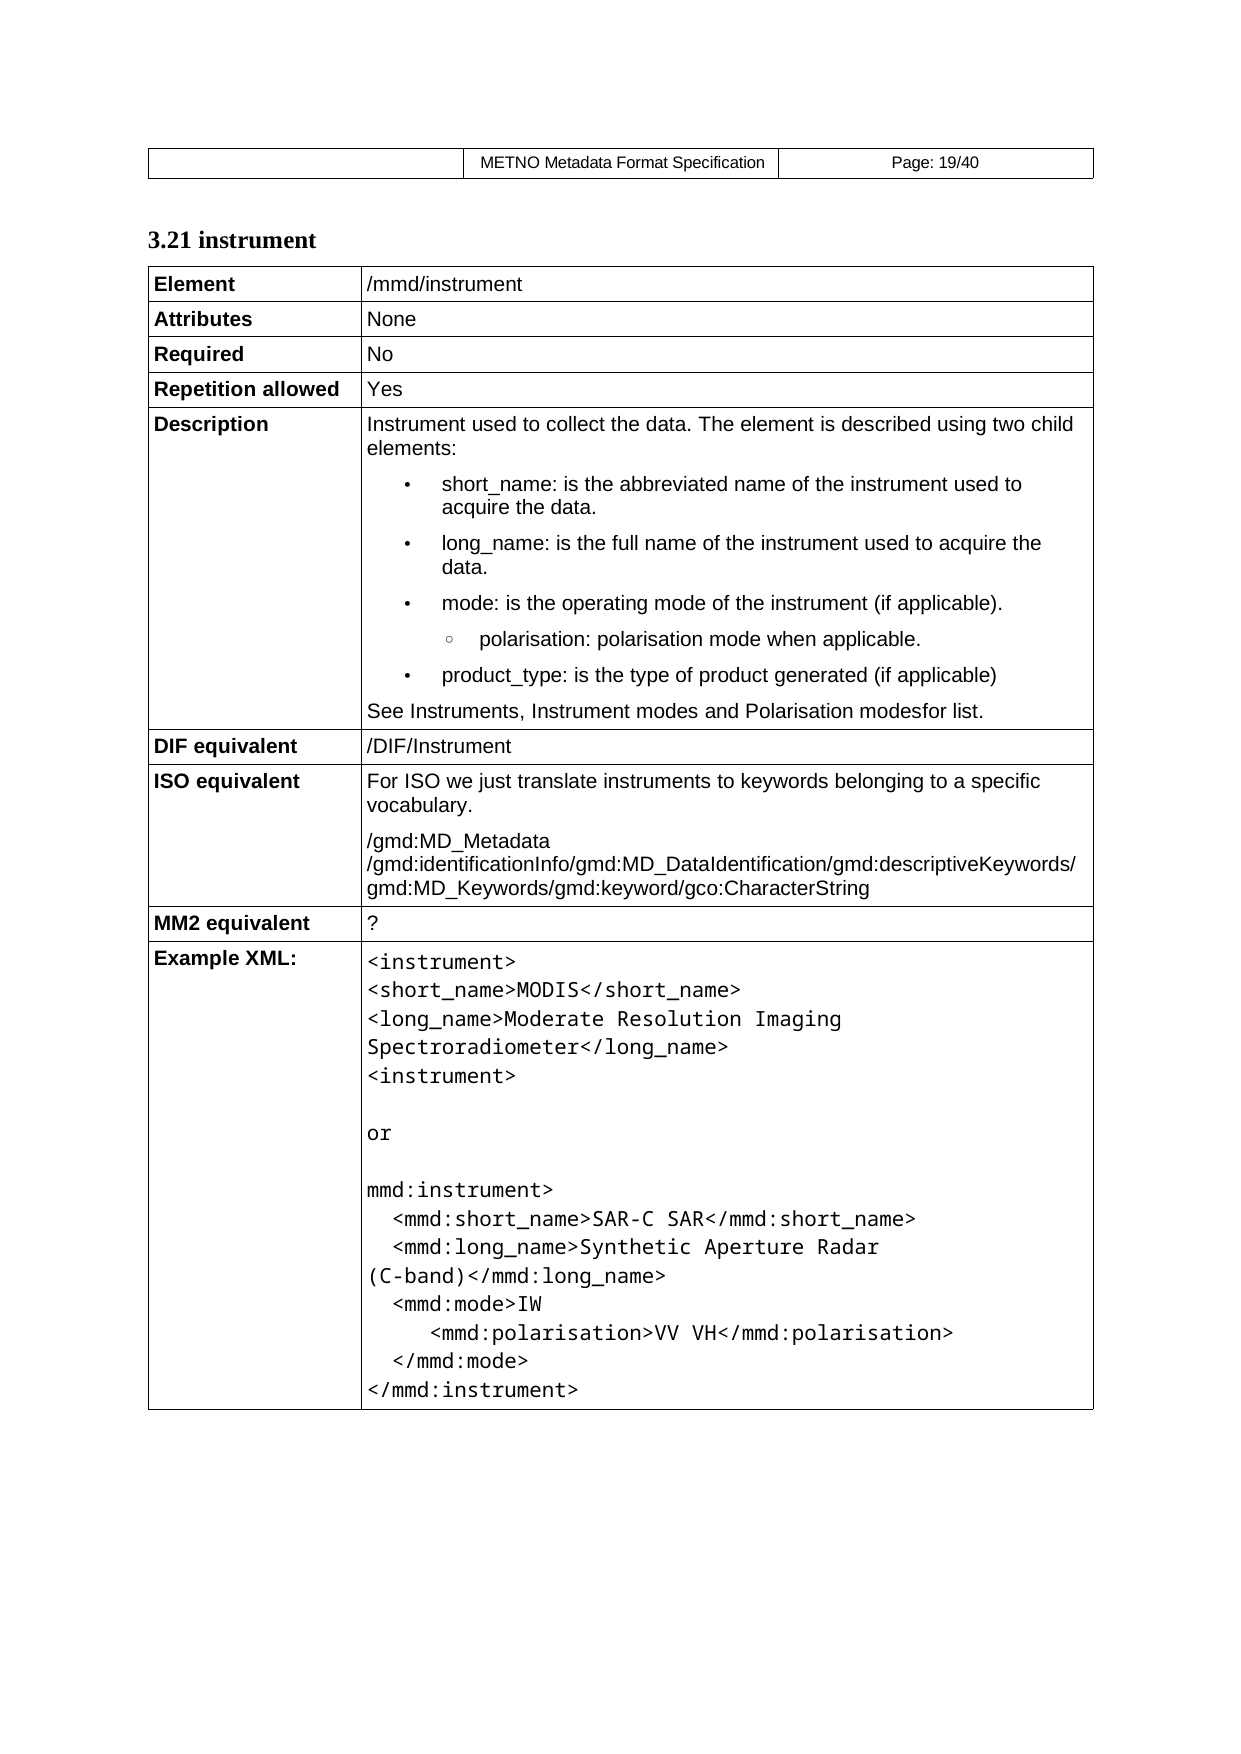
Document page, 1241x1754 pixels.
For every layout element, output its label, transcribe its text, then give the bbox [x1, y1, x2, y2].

table_cell Instrument used to collect the data. The element is described using two child elements: short_name: is the abbreviated name of the instrument used to acquire the data. long_name: is the full name of the instrument used to acquire the data. mode: is the operating mode of the instrument (if applicable). polarisation: polarisation mode when applicable. product_type: is the type of product generated (if applicable) See Instruments, Instrument modes and Polarisation modesfor list. [362, 408, 1093, 729]
table_cell Yes [362, 373, 1093, 407]
table_cell For ISO we just translate instruments to keywords belonging to a specific vocabulary. /gmd:MD_Metadata /gmd:identificationInfo/gmd:MD_DataIdentification/gmd:descriptiveKeywords/gmd:MD_Keywords/gmd:keyword/gco:CharacterString [362, 765, 1093, 906]
table_cell ? [362, 907, 1093, 941]
table_cell MM2 equivalent [149, 907, 361, 941]
table_cell No [362, 337, 1093, 372]
table_header /mmd/instrument [362, 267, 1093, 301]
table_cell ISO equivalent [149, 765, 361, 906]
table_cell Example XML: [149, 942, 361, 1409]
table_cell /DIF/Instrument [362, 730, 1093, 764]
table_cell Description [149, 408, 361, 729]
table_cell Repetition allowed [149, 373, 361, 407]
table_header Element [149, 267, 361, 301]
table_cell <instrument> <short_name>MODIS</short_name> <long_name>Moderate Resolution Imaging Spectroradiometer</long_name> <instrument> or mmd:instrument> <mmd:short_name>SAR-C SAR</mmd:short_name> <mmd:long_name>Synthetic Aperture Radar (C-band)</mmd:long_name> <mmd:mode>IW <mmd:polarisation>VV VH</mmd:polarisation> </mmd:mode> </mmd:instrument> [362, 942, 1093, 1409]
subtitle instrument [148, 226, 1093, 254]
table_cell Attributes [149, 302, 361, 336]
table_cell DIF equivalent [149, 730, 361, 764]
table_cell None [362, 302, 1093, 336]
table_cell Required [149, 337, 361, 372]
